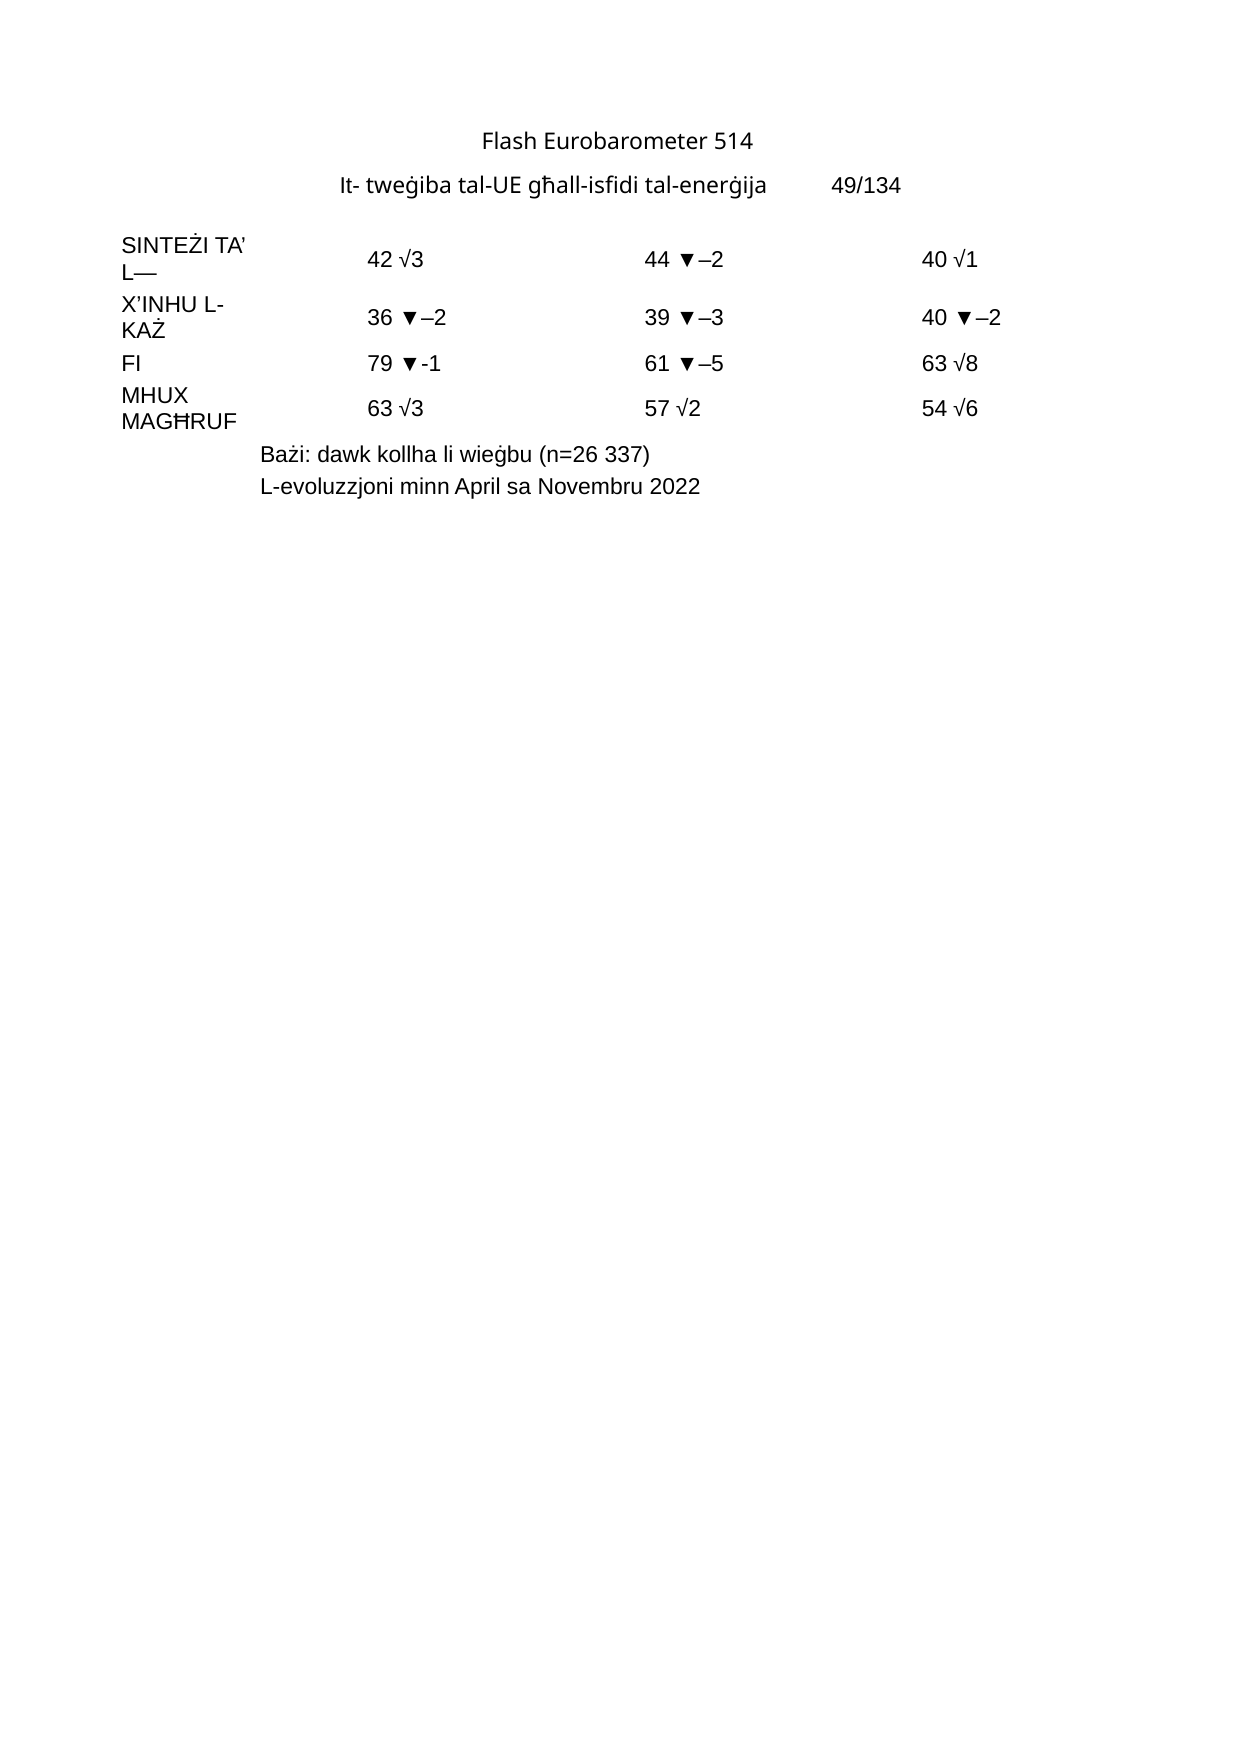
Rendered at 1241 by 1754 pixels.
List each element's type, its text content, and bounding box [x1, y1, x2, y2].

table_cell √2 [673, 379, 811, 437]
table_cell SINTEŻI TA’ L— [118, 230, 257, 288]
table_cell √3 [395, 230, 534, 288]
table_cell 63 [257, 379, 395, 437]
table_cell 63 [811, 347, 950, 379]
table_cell 61 [534, 347, 673, 379]
table_cell 39 [534, 288, 673, 347]
table_cell [950, 470, 1089, 502]
table_cell [118, 438, 257, 470]
table_cell ▼–5 [673, 347, 811, 379]
table_cell 57 [534, 379, 673, 437]
table_cell 79 [257, 347, 395, 379]
table_cell √1 [950, 230, 1089, 288]
table_cell 40 [811, 230, 950, 288]
table_cell ▼-1 [395, 347, 534, 379]
table_cell 36 [257, 288, 395, 347]
table_cell √8 [950, 347, 1089, 379]
table_cell 54 [811, 379, 950, 437]
table_cell [811, 438, 950, 470]
table_cell FI [118, 347, 257, 379]
table_cell [811, 470, 950, 502]
table_cell √3 [395, 379, 534, 437]
table_cell √6 [950, 379, 1089, 437]
table_cell X’INHU L-KAŻ [118, 288, 257, 347]
table_cell 44 [534, 230, 673, 288]
table_cell 42 [257, 230, 395, 288]
table_cell L-evoluzzjoni minn April sa Novembru 2022 [257, 470, 811, 502]
table_cell ▼–3 [673, 288, 811, 347]
table_cell [950, 438, 1089, 470]
table_cell ▼–2 [673, 230, 811, 288]
table_cell 40 [811, 288, 950, 347]
table_cell ▼–2 [950, 288, 1089, 347]
table_cell ▼–2 [395, 288, 534, 347]
table_cell [118, 470, 257, 502]
table_cell MHUX MAGĦRUF [118, 379, 257, 437]
table_cell Bażi: dawk kollha li wieġbu (n=26 337) [257, 438, 811, 470]
